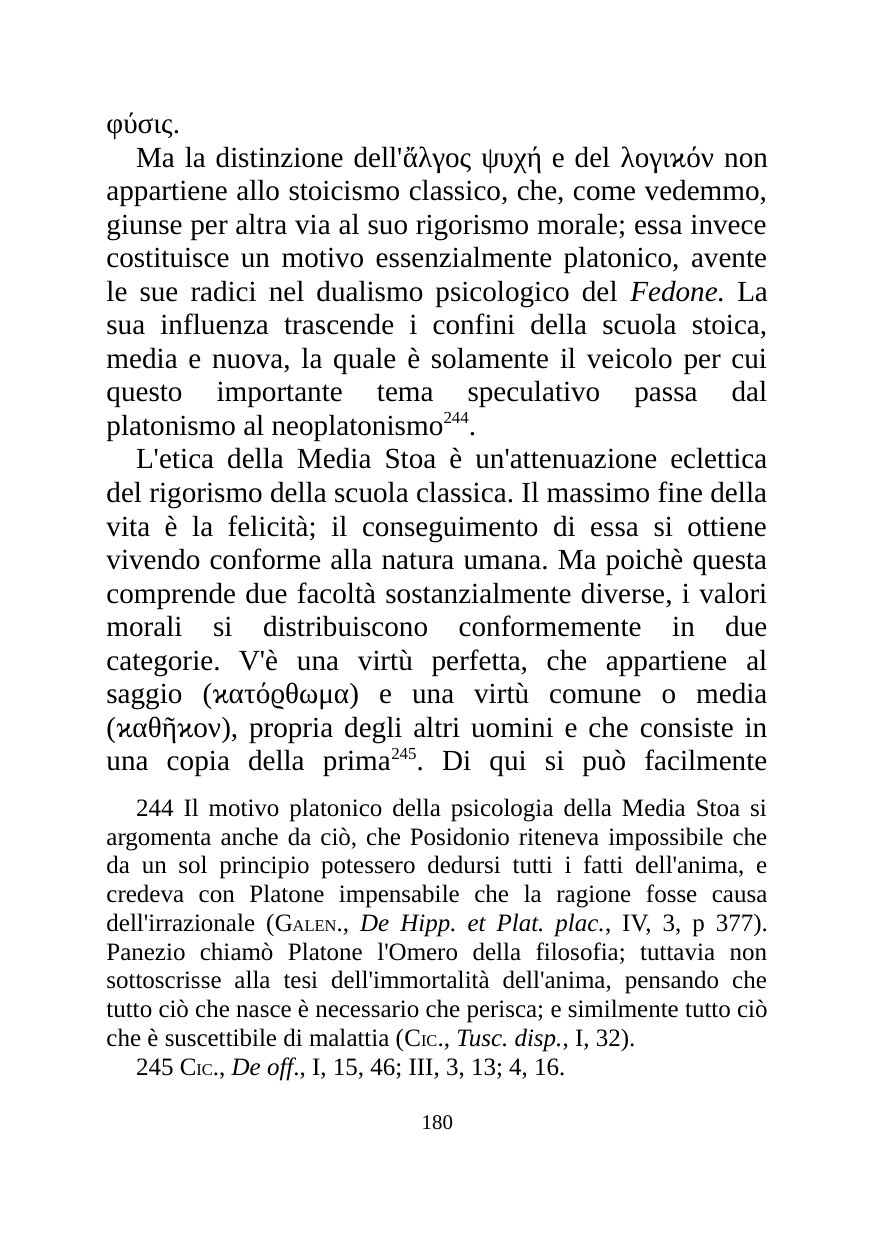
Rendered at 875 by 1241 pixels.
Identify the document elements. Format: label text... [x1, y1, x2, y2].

text Il motivo platonico della psicologia della Media Stoa si argomenta anche da ciò, che Posidonio riteneva impossibile che da un sol principio potessero dedursi tutti i fatti dell'anima, e credeva con Platone impensabile che la ragione fosse causa dell'irrazionale (Galen., De Hipp. et Plat. plac., IV, 3, p 377). Panezio chiamò Platone l'Omero della filosofia; tuttavia non sottoscrisse alla tesi dell'immortalità dell'anima, pensando che tutto ciò che nasce è necessario che perisca; e similmente tutto ciò che è suscettibile di malattia (Cic., Tusc. disp., I, 32). [106, 793, 768, 1052]
text Cic., De off., I, 15, 46; III, 3, 13; 4, 16. [106, 1052, 768, 1080]
text L'etica della Media Stoa è un'attenuazione eclettica del rigorismo della scuola classica. Il massimo fine della vita è la felicità; il conseguimento di essa si ottiene vivendo conforme alla natura umana. Ma poichè questa comprende due facoltà sostanzialmente diverse, i valori morali si distribuiscono conformemente in due categorie. V'è una virtù perfetta, che appartiene al saggio (ϰατόϱθωμα) e una virtù comune o media (ϰαθῆϰον), propria degli altri uomini e che consiste in una copia della prima. Di qui si può facilmente [106, 442, 768, 777]
text φύσις. [106, 106, 768, 140]
text Ma la distinzione dell'ἄλγος ψυχή e del λογιϰόν non appartiene allo stoicismo classico, che, come vedemmo, giunse per altra via al suo rigorismo morale; essa invece costituisce un motivo essenzialmente platonico, avente le sue radici nel dualismo psicologico del Fedone. La sua influenza trascende i confini della scuola stoica, media e nuova, la quale è solamente il veicolo per cui questo importante tema speculativo passa dal platonismo al neoplatonismo. [106, 140, 768, 442]
